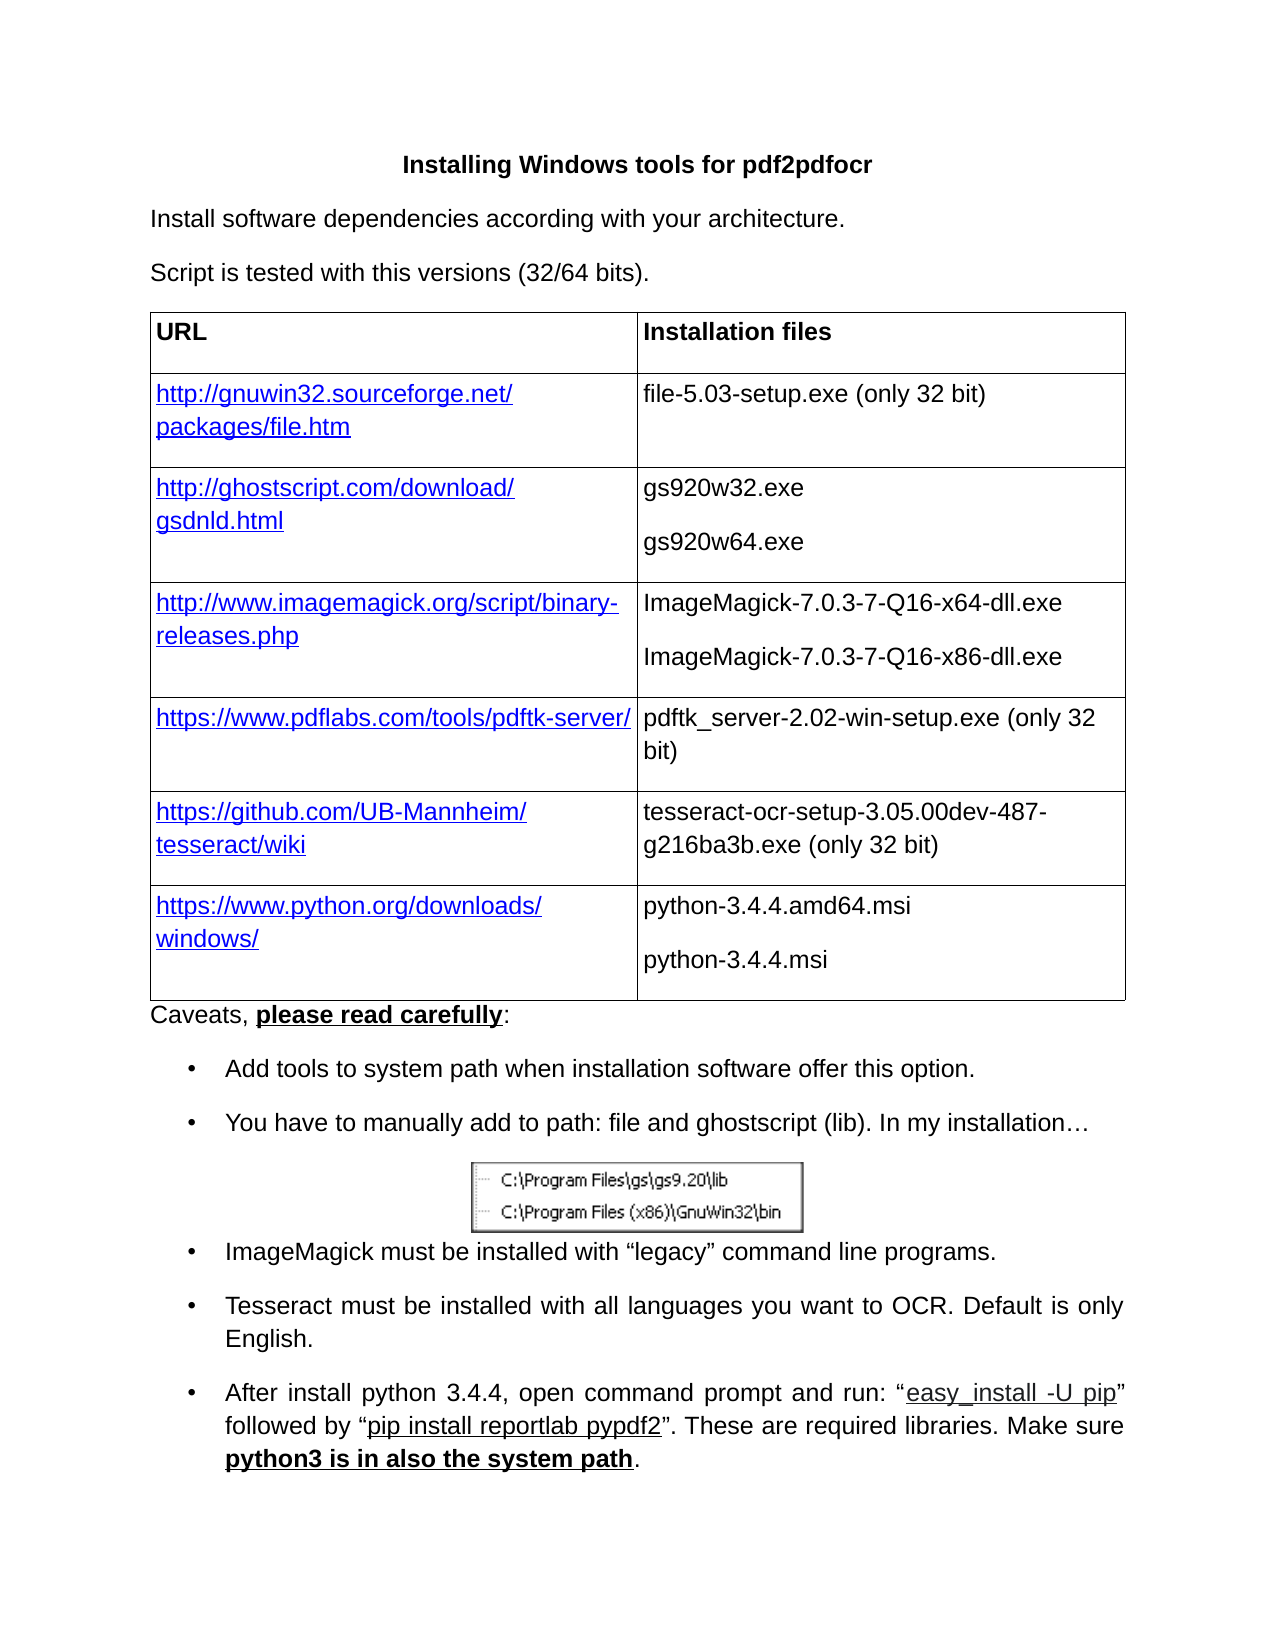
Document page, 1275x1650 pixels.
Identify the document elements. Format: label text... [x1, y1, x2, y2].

table_cell tesseract-ocr-setup-3.05.00dev-487-g216ba3b.exe (only 32 bit) [638, 792, 1125, 885]
table_cell pdftk_server-2.02-win-setup.exe (only 32 bit) [638, 698, 1125, 791]
list Tesseract must be installed with all languages you want to OCR. Default is only English. [187, 1291, 1125, 1352]
text Caveats, please read carefully: [150, 1001, 1125, 1029]
text Script is tested with this versions (32/64 bits). [150, 258, 1125, 286]
list Add tools to system path when installation software offer this option. [187, 1054, 1125, 1083]
table_header Installation files [638, 313, 1125, 373]
table_cell file-5.03-setup.exe (only 32 bit) [638, 374, 1125, 467]
text Installing Windows tools for pdf2pdfocr [150, 150, 1125, 179]
table_cell http://www.imagemagick.org/script/binary-releases.php [151, 583, 637, 697]
list ImageMagick must be installed with “legacy” command line programs. [187, 1233, 1125, 1266]
table_cell https://www.pdflabs.com/tools/pdftk-server/ [151, 698, 637, 791]
table_cell https://www.python.org/downloads/windows/ [151, 886, 637, 1000]
table_cell python-3.4.4.amd64.msi python-3.4.4.msi [638, 886, 1125, 1000]
list After install python 3.4.4, open command prompt and run: “easy_install -U pip” followed by “pip install reportlab pypdf2”. These are required libraries. Make sure python3 is in also the system path. [187, 1378, 1125, 1472]
table_cell https://github.com/UB-Mannheim/tesseract/wiki [151, 792, 637, 885]
text Install software dependencies according with your architecture. [150, 204, 1125, 233]
list You have to manually add to path: file and ghostscript (lib). In my installation… [187, 1108, 1125, 1137]
table_cell http://ghostscript.com/download/gsdnld.html [151, 468, 637, 582]
table_cell gs920w32.exe gs920w64.exe [638, 468, 1125, 582]
table_cell ImageMagick-7.0.3-7-Q16-x64-dll.exe ImageMagick-7.0.3-7-Q16-x86-dll.exe [638, 583, 1125, 697]
table_cell http://gnuwin32.sourceforge.net/packages/file.htm [151, 374, 637, 467]
table_header URL [151, 313, 637, 373]
picture [471, 1162, 804, 1233]
